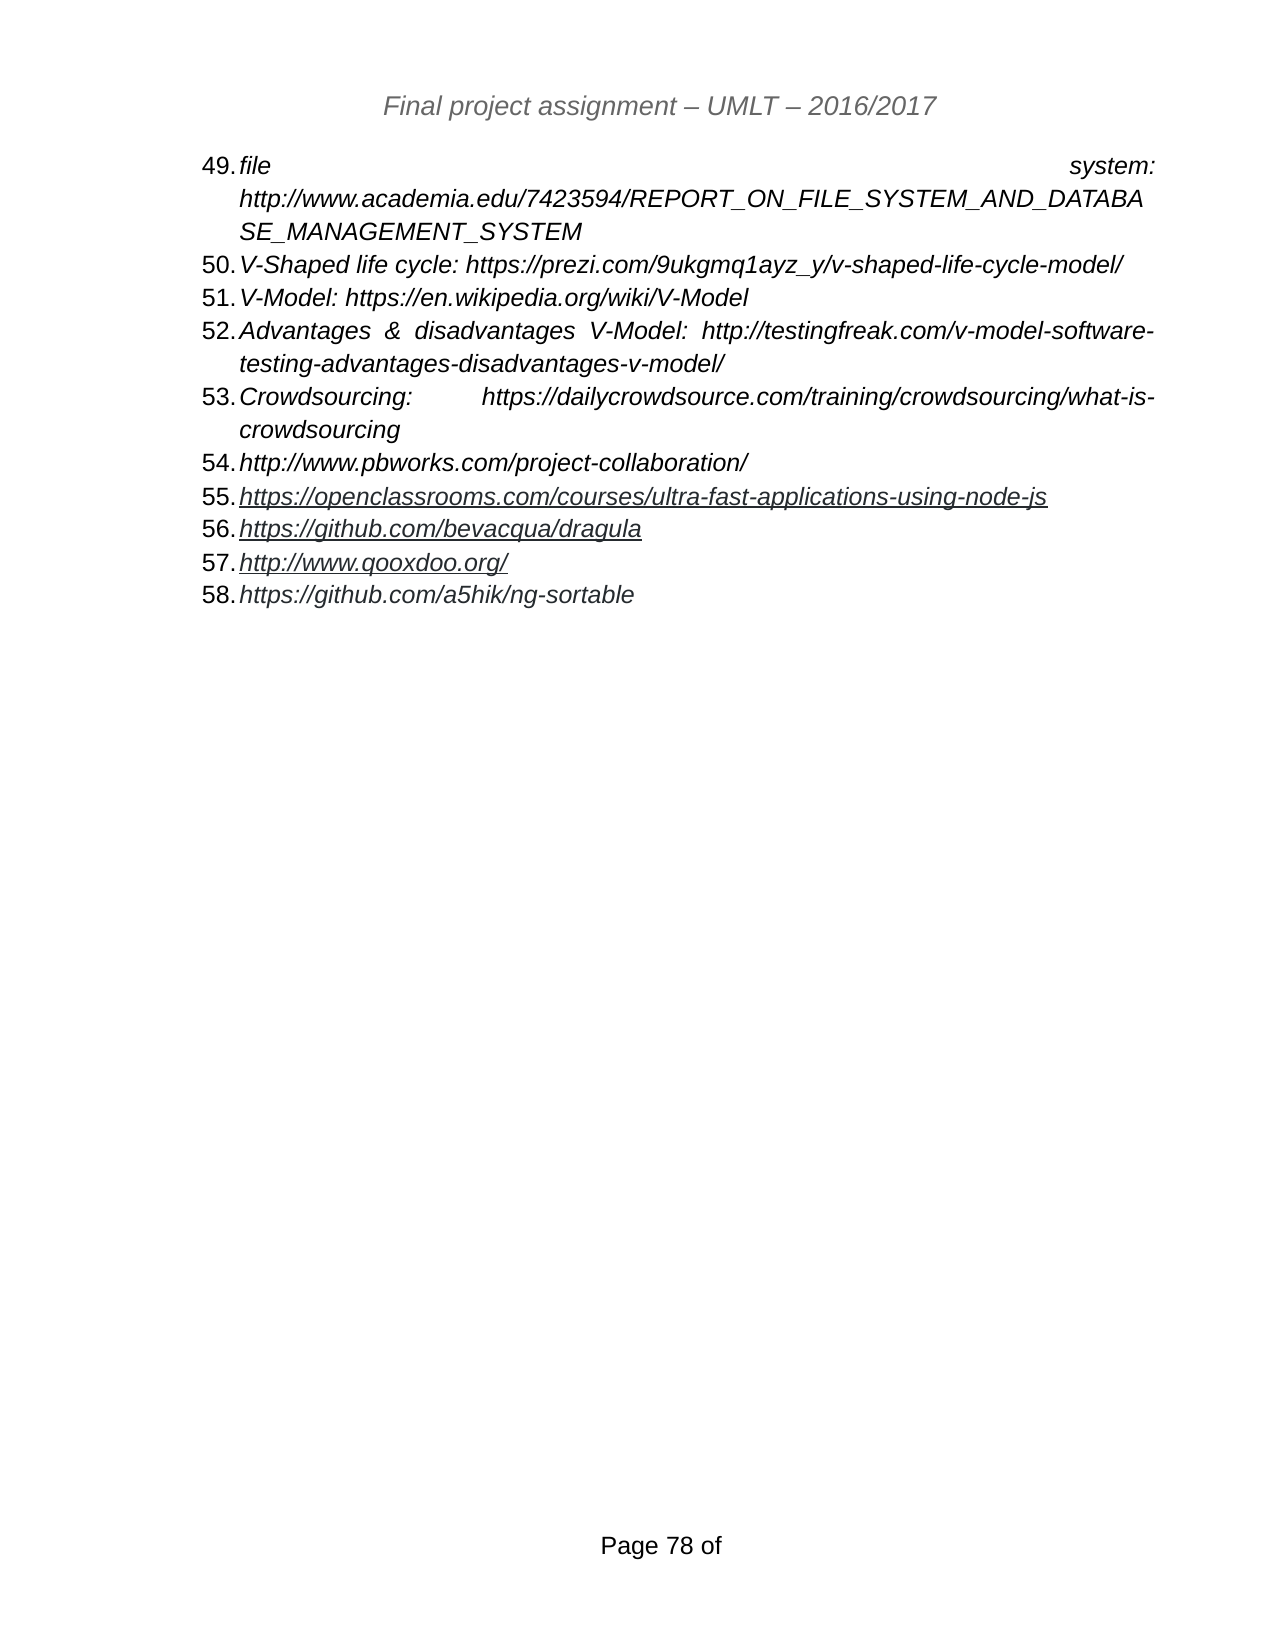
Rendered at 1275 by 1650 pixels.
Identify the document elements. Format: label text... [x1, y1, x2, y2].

list http://www.qooxdoo.org/ [202, 547, 1158, 576]
list Crowdsourcing: https://dailycrowdsource.com/training/crowdsourcing/what-is-crowdsourcing [202, 382, 1158, 444]
list Advantages & disadvantages V-Model: http://testingfreak.com/v-model-software-testing-advantages-disadvantages-v-model/ [202, 316, 1158, 378]
list V-Shaped life cycle: https://prezi.com/9ukgmq1ayz_y/v-shaped-life-cycle-model/ [202, 250, 1158, 279]
list https://github.com/bevacqua/dragula [202, 514, 1158, 543]
list http://www.pbworks.com/project-collaboration/ [202, 448, 1158, 477]
list V-Model: https://en.wikipedia.org/wiki/V-Model [202, 283, 1158, 312]
list https://github.com/a5hik/ng-sortable [202, 581, 1158, 609]
list https://openclassrooms.com/courses/ultra-fast-applications-using-node-js [202, 481, 1158, 510]
list file system: http://www.academia.edu/7423594/REPORT_ON_FILE_SYSTEM_AND_DATABASE_MANAGEMENT_SYSTEM [202, 151, 1158, 246]
